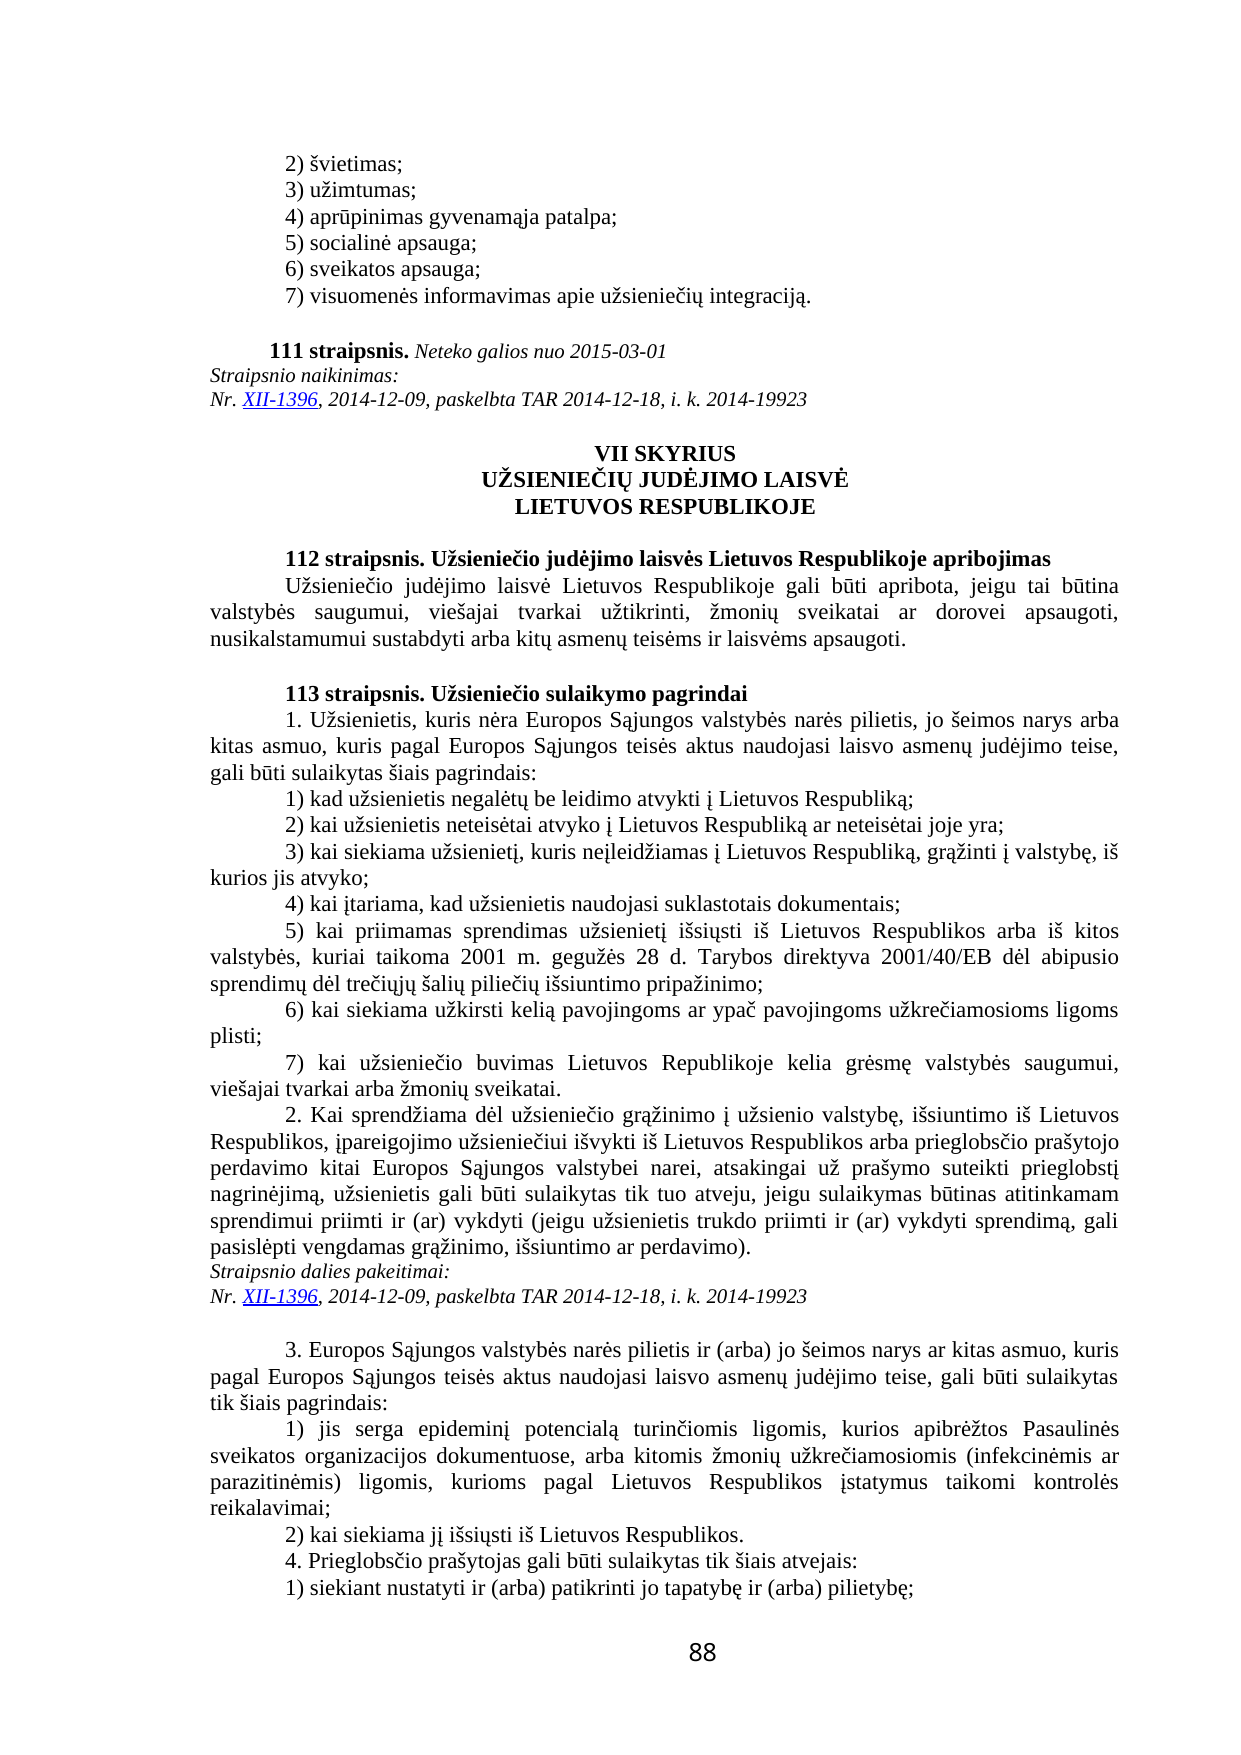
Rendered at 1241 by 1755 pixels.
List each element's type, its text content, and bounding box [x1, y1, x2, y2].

text 2. Kai sprendžiama dėl užsieniečio grąžinimo į užsienio valstybę, išsiuntimo iš Lietuvos Respublikos, įpareigojimo užsieniečiui išvykti iš Lietuvos Respublikos arba prieglobsčio prašytojo perdavimo kitai Europos Sąjungos valstybei narei, atsakingai už prašymo suteikti prieglobstį nagrinėjimą, užsienietis gali būti sulaikytas tik tuo atveju, jeigu sulaikymas būtinas atitinkamam sprendimui priimti ir (ar) vykdyti (jeigu užsienietis trukdo priimti ir (ar) vykdyti sprendimą, gali pasislėpti vengdamas grąžinimo, išsiuntimo ar perdavimo). [210, 1101, 1120, 1259]
text 5) socialinė apsauga; [210, 229, 1120, 255]
text VII SKYRIUS [210, 440, 1120, 466]
text UŽSIENIEČIŲ JUDĖJIMO LAISVĖ [210, 466, 1120, 493]
text 111 straipsnis. Neteko galios nuo 2015-03-01 [210, 337, 1120, 363]
text 6) sveikatos apsauga; [210, 255, 1120, 282]
text 2) švietimas; [210, 150, 1120, 176]
text Nr. XII-1396, 2014-12-09, paskelbta TAR 2014-12-18, i. k. 2014-19923 [210, 387, 1120, 411]
text 1) kad užsienietis negalėtų be leidimo atvykti į Lietuvos Respubliką; [210, 785, 1120, 811]
text 7) visuomenės informavimas apie užsieniečių integraciją. [210, 282, 1120, 308]
text 113 straipsnis. Užsieniečio sulaikymo pagrindai [210, 680, 1120, 706]
text 112 straipsnis. Užsieniečio judėjimo laisvės Lietuvos Respublikoje apribojimas [285, 546, 1120, 572]
text Straipsnio naikinimas: [210, 363, 1120, 387]
text Straipsnio dalies pakeitimai: [210, 1259, 1120, 1283]
text 1) siekiant nustatyti ir (arba) patikrinti jo tapatybę ir (arba) pilietybę; [210, 1573, 1120, 1600]
text LIETUVOS RESPUBLIKOJE [210, 493, 1120, 519]
text 4) aprūpinimas gyvenamąja patalpa; [210, 203, 1120, 229]
text 4) kai įtariama, kad užsienietis naudojasi suklastotais dokumentais; [210, 891, 1120, 917]
text 1. Užsienietis, kuris nėra Europos Sąjungos valstybės narės pilietis, jo šeimos narys arba kitas asmuo, kuris pagal Europos Sąjungos teisės aktus naudojasi laisvo asmenų judėjimo teise, gali būti sulaikytas šiais pagrindais: [210, 706, 1120, 785]
text 2) kai užsienietis neteisėtai atvyko į Lietuvos Respubliką ar neteisėtai joje yra; [210, 811, 1120, 838]
text 5) kai priimamas sprendimas užsienietį išsiųsti iš Lietuvos Respublikos arba iš kitos valstybės, kuriai taikoma 2001 m. gegužės 28 d. Tarybos direktyva 2001/40/EB dėl abipusio sprendimų dėl trečiųjų šalių piliečių išsiuntimo pripažinimo; [210, 917, 1120, 996]
text 3. Europos Sąjungos valstybės narės pilietis ir (arba) jo šeimos narys ar kitas asmuo, kuris pagal Europos Sąjungos teisės aktus naudojasi laisvo asmenų judėjimo teise, gali būti sulaikytas tik šiais pagrindais: [210, 1336, 1120, 1415]
text 6) kai siekiama užkirsti kelią pavojingoms ar ypač pavojingoms užkrečiamosioms ligoms plisti; [210, 996, 1120, 1049]
text 7) kai užsieniečio buvimas Lietuvos Republikoje kelia grėsmę valstybės saugumui, viešajai tvarkai arba žmonių sveikatai. [210, 1049, 1120, 1101]
text 1) jis serga epideminį potencialą turinčiomis ligomis, kurios apibrėžtos Pasaulinės sveikatos organizacijos dokumentuose, arba kitomis žmonių užkrečiamosiomis (infekcinėmis ar parazitinėmis) ligomis, kurioms pagal Lietuvos Respublikos įstatymus taikomi kontrolės reikalavimai; [210, 1415, 1120, 1521]
text 2) kai siekiama jį išsiųsti iš Lietuvos Respublikos. [210, 1521, 1120, 1547]
text 4. Prieglobsčio prašytojas gali būti sulaikytas tik šiais atvejais: [210, 1547, 1120, 1573]
text 3) užimtumas; [210, 176, 1120, 203]
text Nr. XII-1396, 2014-12-09, paskelbta TAR 2014-12-18, i. k. 2014-19923 [210, 1283, 1120, 1308]
text 3) kai siekiama užsienietį, kuris neįleidžiamas į Lietuvos Respubliką, grąžinti į valstybę, iš kurios jis atvyko; [210, 838, 1120, 891]
text Užsieniečio judėjimo laisvė Lietuvos Respublikoje gali būti apribota, jeigu tai būtina valstybės saugumui, viešajai tvarkai užtikrinti, žmonių sveikatai ar dorovei apsaugoti, nusikalstamumui sustabdyti arba kitų asmenų teisėms ir laisvėms apsaugoti. [210, 572, 1120, 651]
